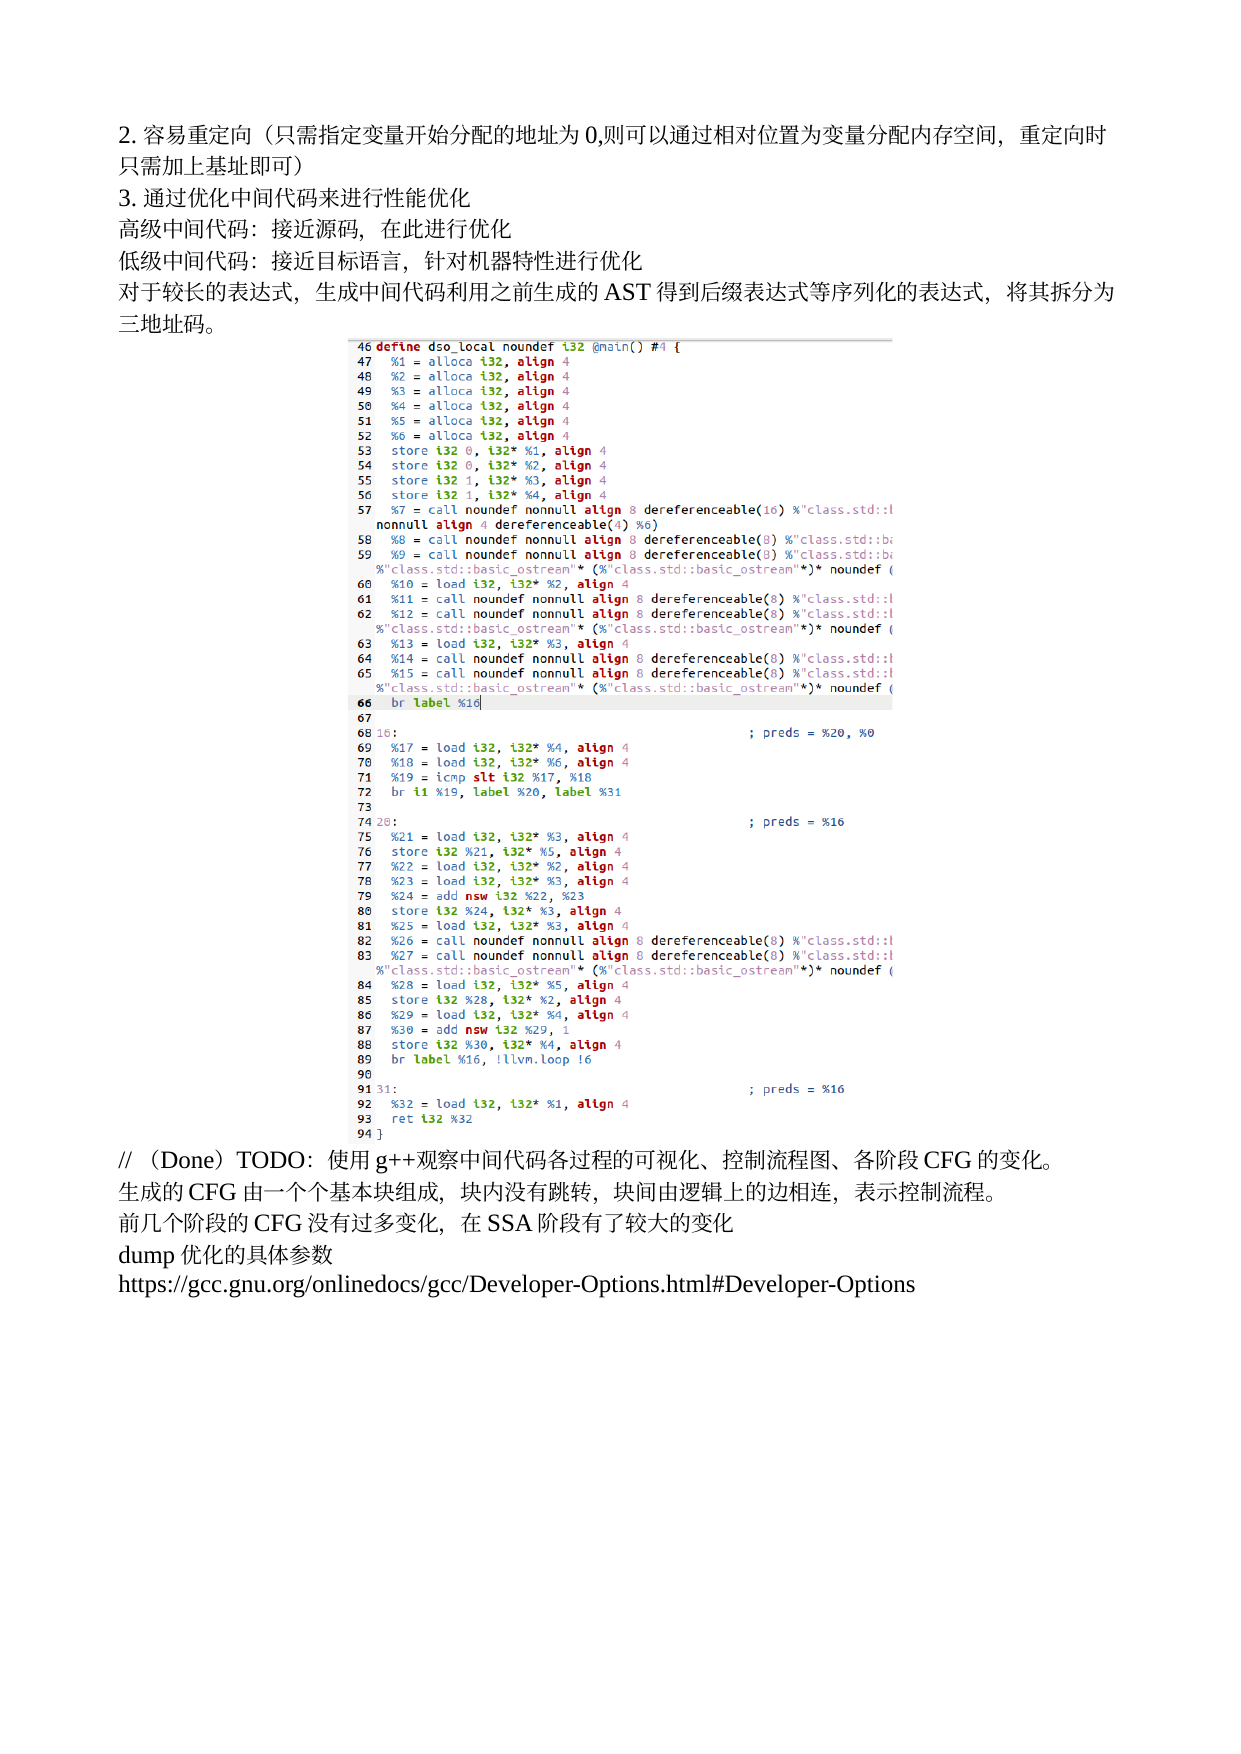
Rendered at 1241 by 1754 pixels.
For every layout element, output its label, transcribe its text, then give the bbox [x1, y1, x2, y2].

text https://gcc.gnu.org/onlinedocs/gcc/Developer-Options.html#Developer-Options [118, 1269, 1122, 1298]
text 对于较长的表达式，生成中间代码利用之前生成的AST得到后缀表达式等序列化的表达式，将其拆分为三地址码。 [118, 275, 1122, 338]
text 生成的CFG由一个个基本块组成，块内没有跳转，块间由逻辑上的边相连，表示控制流程。 [118, 1175, 1122, 1206]
text // （Done）TODO：使用g++观察中间代码各过程的可视化、控制流程图、各阶段CFG的变化。 [118, 1094, 1122, 1175]
text 前几个阶段的CFG没有过多变化，在SSA阶段有了较大的变化 [118, 1206, 1122, 1238]
text 低级中间代码：接近目标语言，针对机器特性进行优化 [118, 244, 1122, 275]
picture [347, 338, 893, 1144]
text dump优化的具体参数 [118, 1238, 1122, 1269]
text 3. 通过优化中间代码来进行性能优化 [118, 181, 1122, 212]
text 高级中间代码：接近源码，在此进行优化 [118, 212, 1122, 244]
text 2. 容易重定向（只需指定变量开始分配的地址为0,则可以通过相对位置为变量分配内存空间，重定向时只需加上基址即可） [118, 118, 1122, 181]
